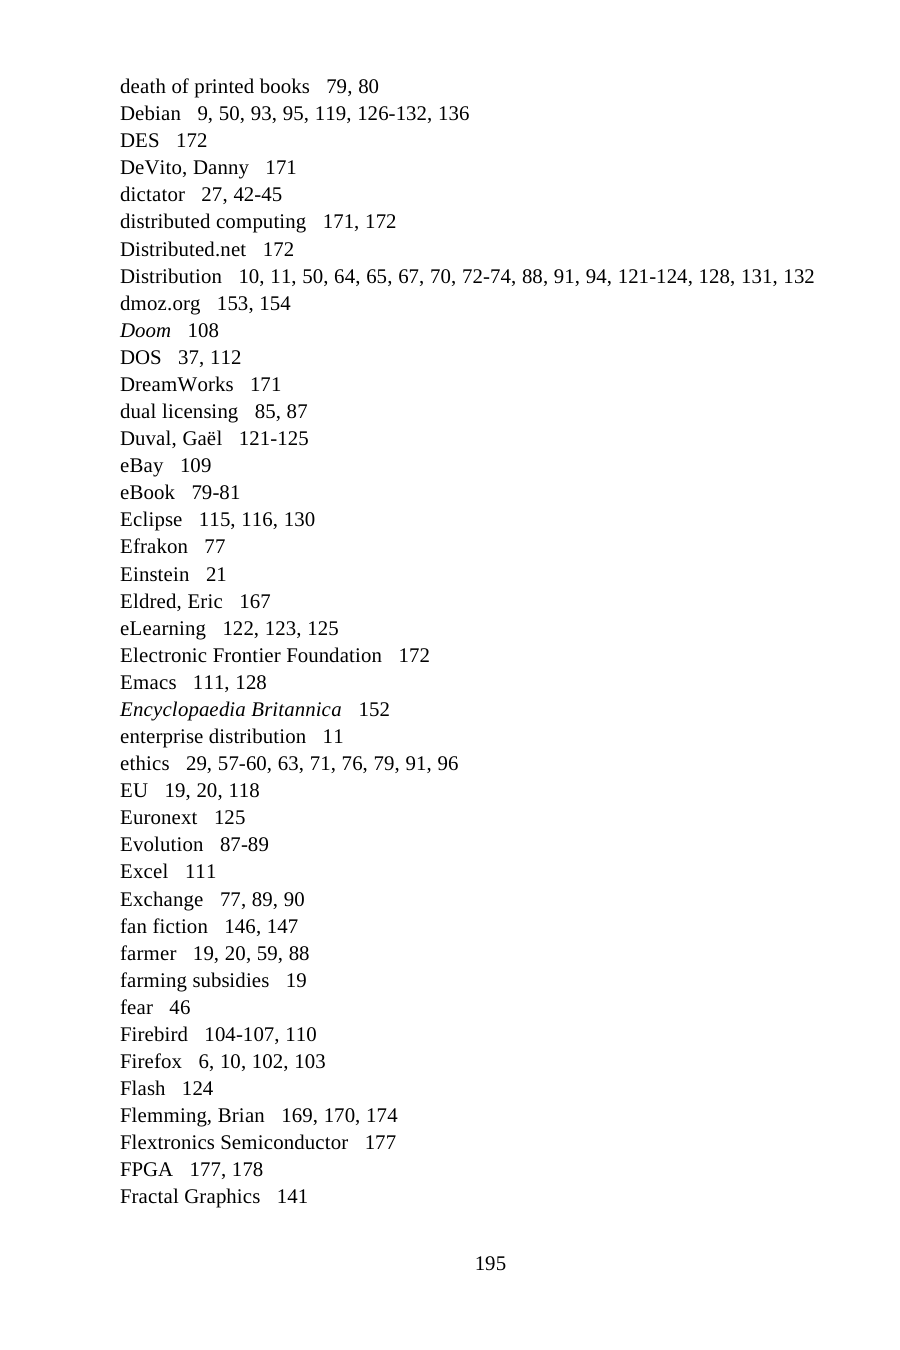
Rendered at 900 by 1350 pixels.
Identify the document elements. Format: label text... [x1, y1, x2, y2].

text Flash 124 [120, 1077, 825, 1100]
text dictator 27, 42-45 [120, 183, 825, 206]
text DOS 37, 112 [120, 346, 825, 369]
text Emacs 111, 128 [120, 671, 825, 694]
text eBook 79-81 [120, 481, 825, 504]
text Flextronics Semiconductor 177 [120, 1131, 825, 1154]
text Efrakon 77 [120, 535, 825, 558]
text Doom 108 [120, 319, 825, 342]
text Distributed.net 172 [120, 237, 825, 261]
text dmoz.org 153, 154 [120, 292, 825, 315]
text eLearning 122, 123, 125 [120, 617, 825, 640]
text Eldred, Eric 167 [120, 589, 825, 613]
text farming subsidies 19 [120, 969, 825, 992]
text ethics 29, 57-60, 63, 71, 76, 79, 91, 96 [120, 752, 825, 775]
text Euronext 125 [120, 806, 825, 829]
text dual licensing 85, 87 [120, 400, 825, 423]
text Firefox 6, 10, 102, 103 [120, 1050, 825, 1073]
text Eclipse 115, 116, 130 [120, 508, 825, 531]
text Einstein 21 [120, 562, 825, 586]
text FPGA 177, 178 [120, 1158, 825, 1181]
text death of printed books 79, 80 [120, 75, 825, 98]
text DreamWorks 171 [120, 373, 825, 396]
text Fractal Graphics 141 [120, 1185, 825, 1208]
text fan fiction 146, 147 [120, 914, 825, 938]
text Distribution 10, 11, 50, 64, 65, 67, 70, 72-74, 88, 91, 94, 121-124, 128, 131, 132 [120, 264, 825, 288]
text Electronic Frontier Foundation 172 [120, 644, 825, 667]
text DeVito, Danny 171 [120, 156, 825, 179]
text farmer 19, 20, 59, 88 [120, 942, 825, 965]
text Evolution 87-89 [120, 833, 825, 856]
text EU 19, 20, 118 [120, 779, 825, 802]
text enterprise distribution 11 [120, 725, 825, 748]
text Duval, Gaël 121-125 [120, 427, 825, 450]
text Debian 9, 50, 93, 95, 119, 126-132, 136 [120, 102, 825, 125]
text DES 172 [120, 129, 825, 152]
text Encyclopaedia Britannica 152 [120, 698, 825, 721]
text Flemming, Brian 169, 170, 174 [120, 1104, 825, 1127]
text distributed computing 171, 172 [120, 210, 825, 233]
text eBay 109 [120, 454, 825, 477]
text Excel 111 [120, 860, 825, 883]
text Firebird 104-107, 110 [120, 1023, 825, 1046]
text Exchange 77, 89, 90 [120, 887, 825, 911]
text fear 46 [120, 996, 825, 1019]
